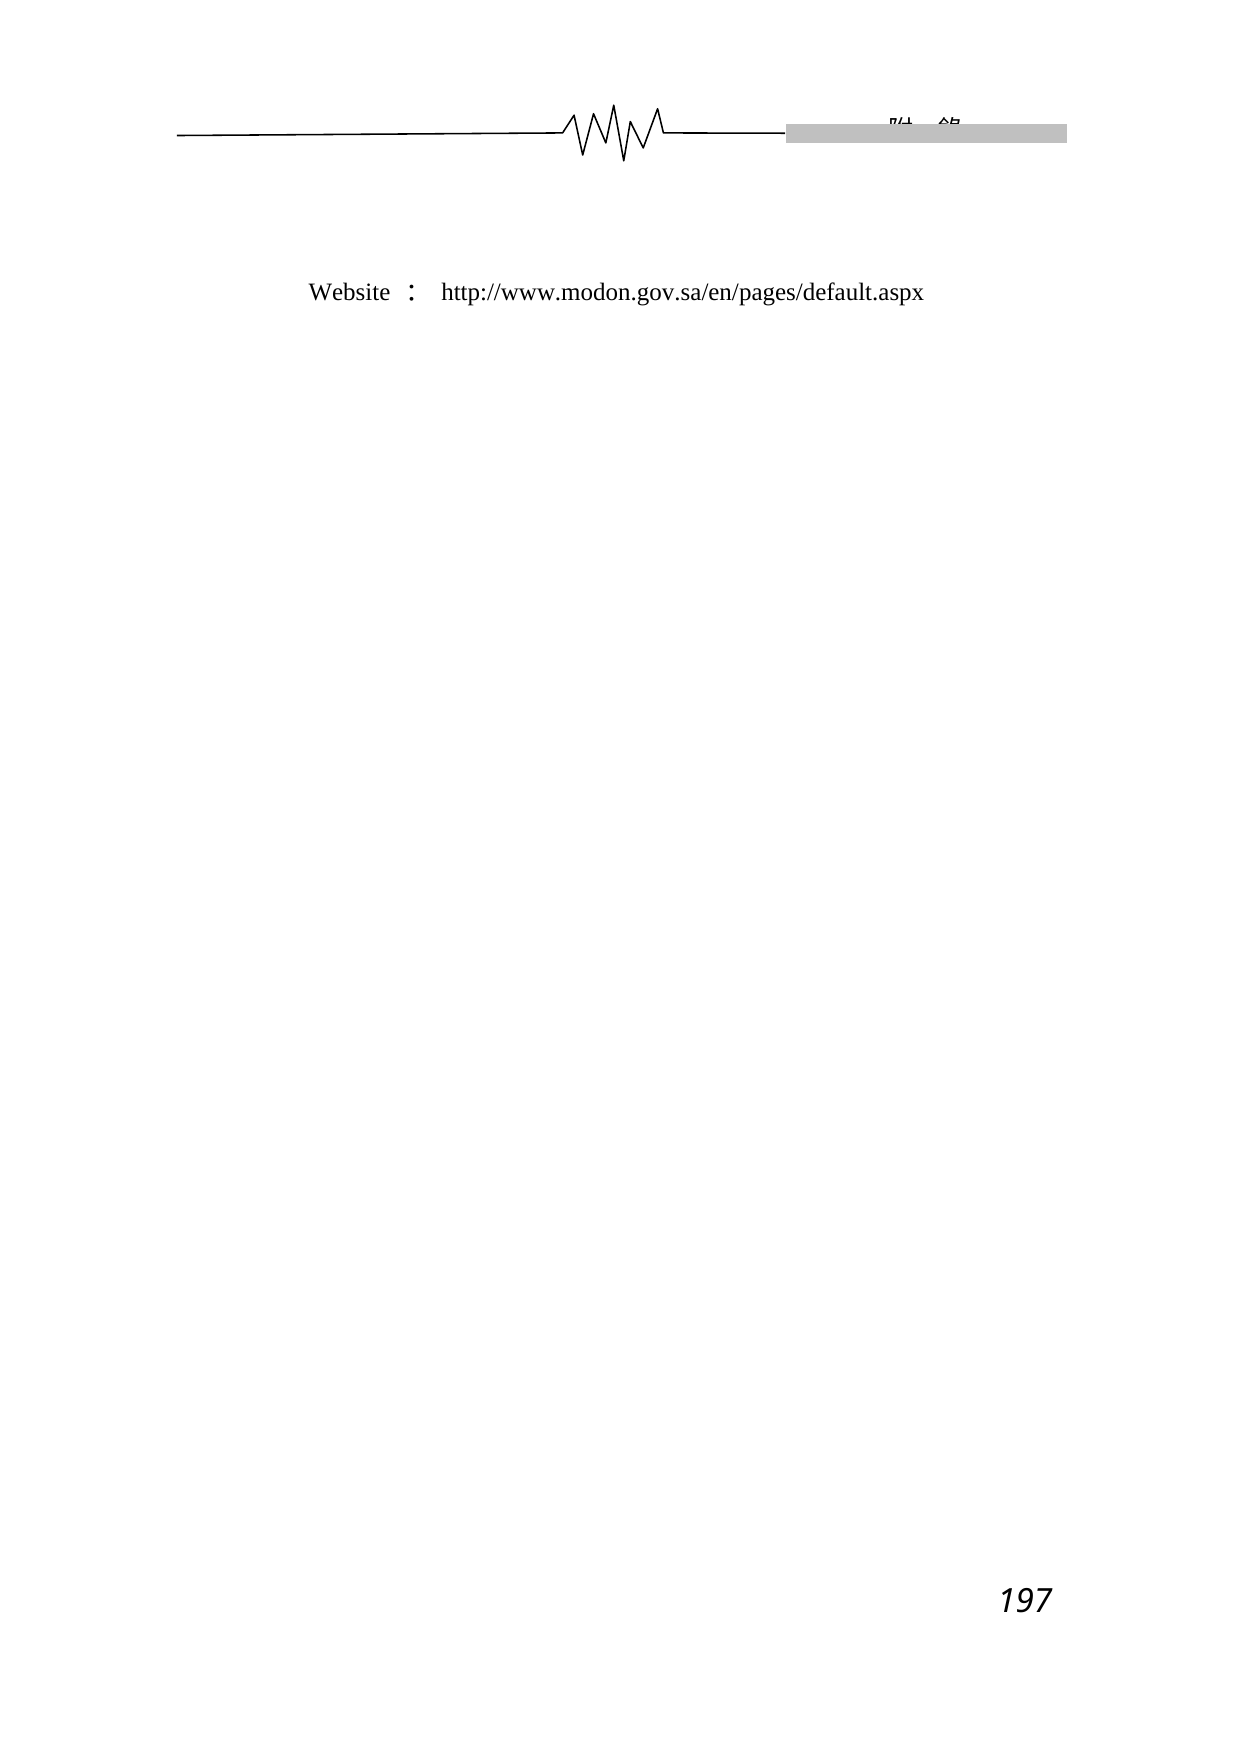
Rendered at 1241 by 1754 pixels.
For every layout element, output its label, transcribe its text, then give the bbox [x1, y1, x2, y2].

text Website：http://www.modon.gov.sa/en/pages/default.aspx [281, 250, 1058, 313]
